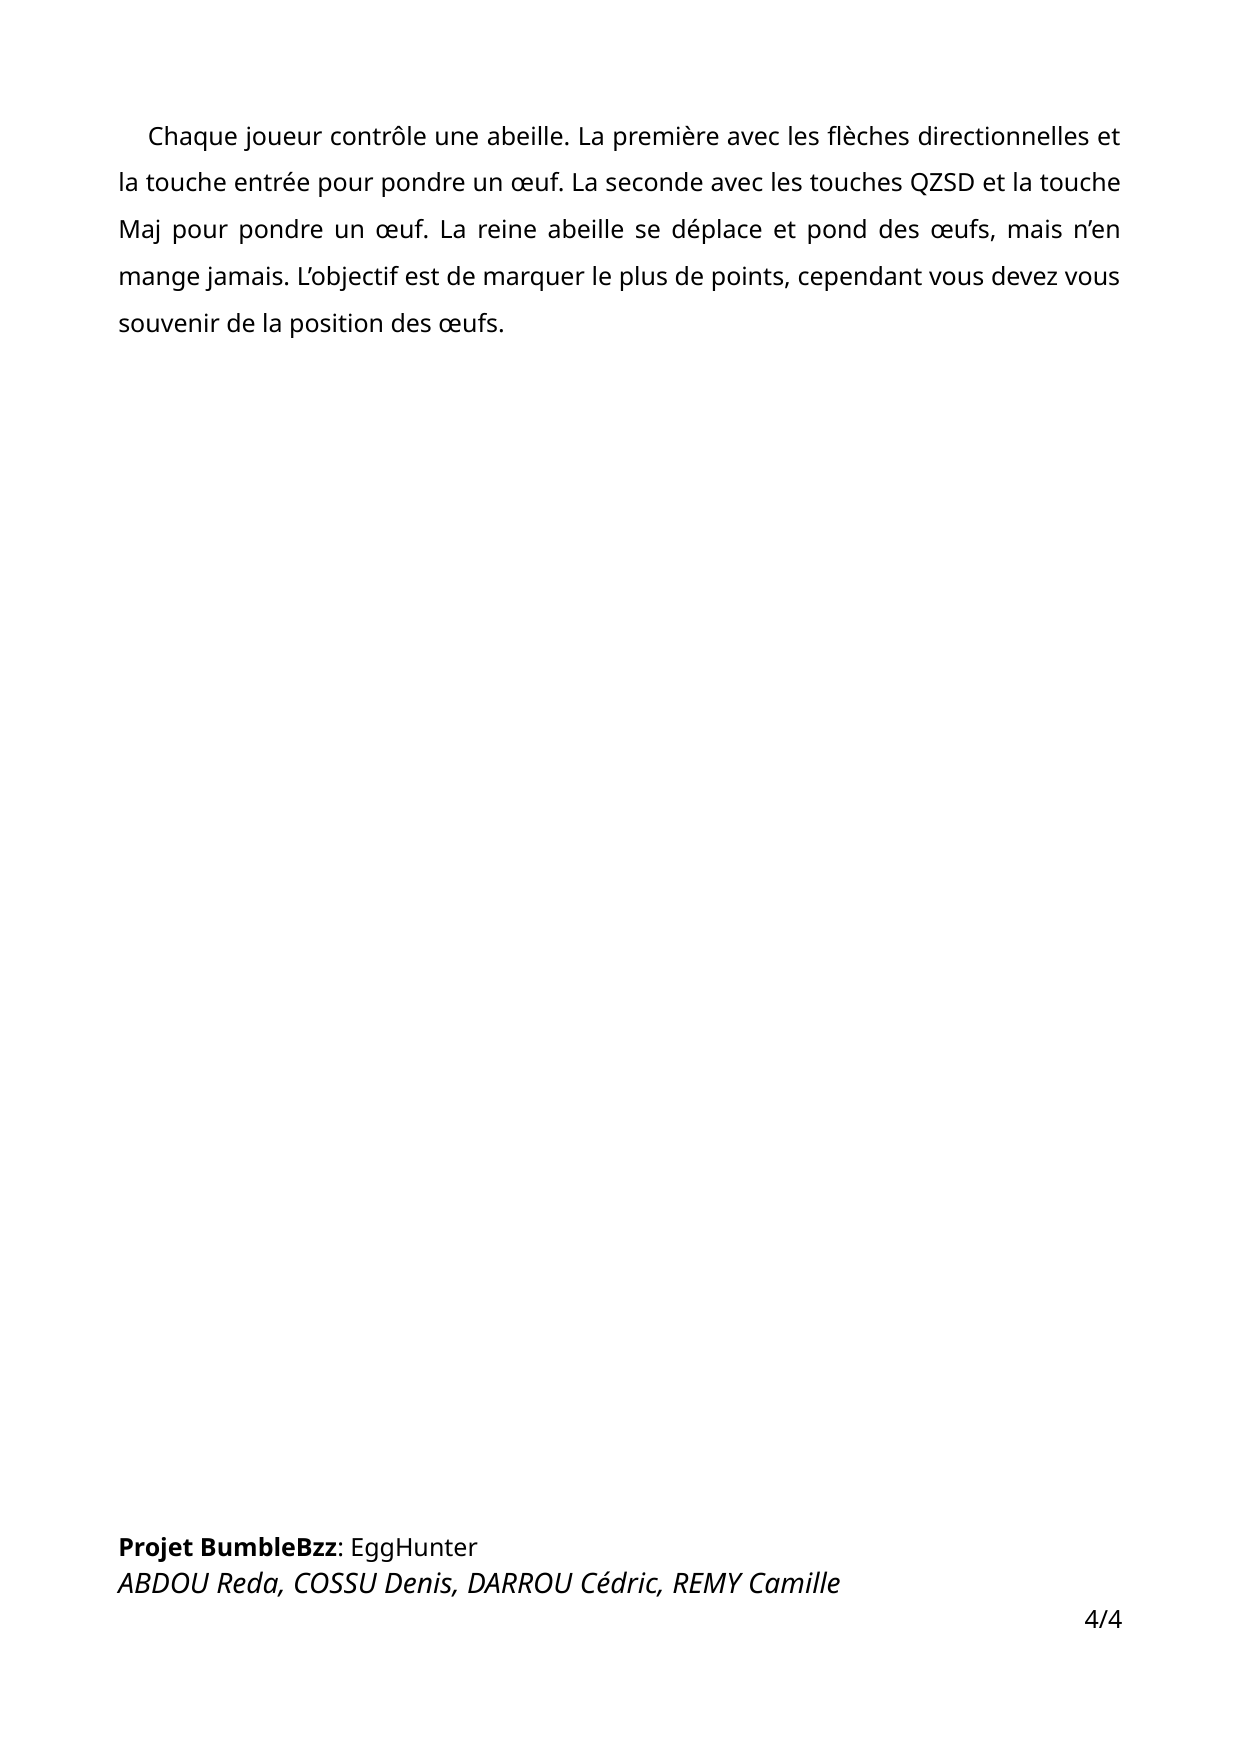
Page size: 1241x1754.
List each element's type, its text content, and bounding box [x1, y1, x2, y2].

text Chaque joueur contrôle une abeille. La première avec les flèches directionnelles et la touche entrée pour pondre un œuf. La seconde avec les touches QZSD et la touche Maj pour pondre un œuf. La reine abeille se déplace et pond des œufs, mais n’en mange jamais. L’objectif est de marquer le plus de points, cependant vous devez vous souvenir de la position des œufs. [118, 118, 1122, 340]
